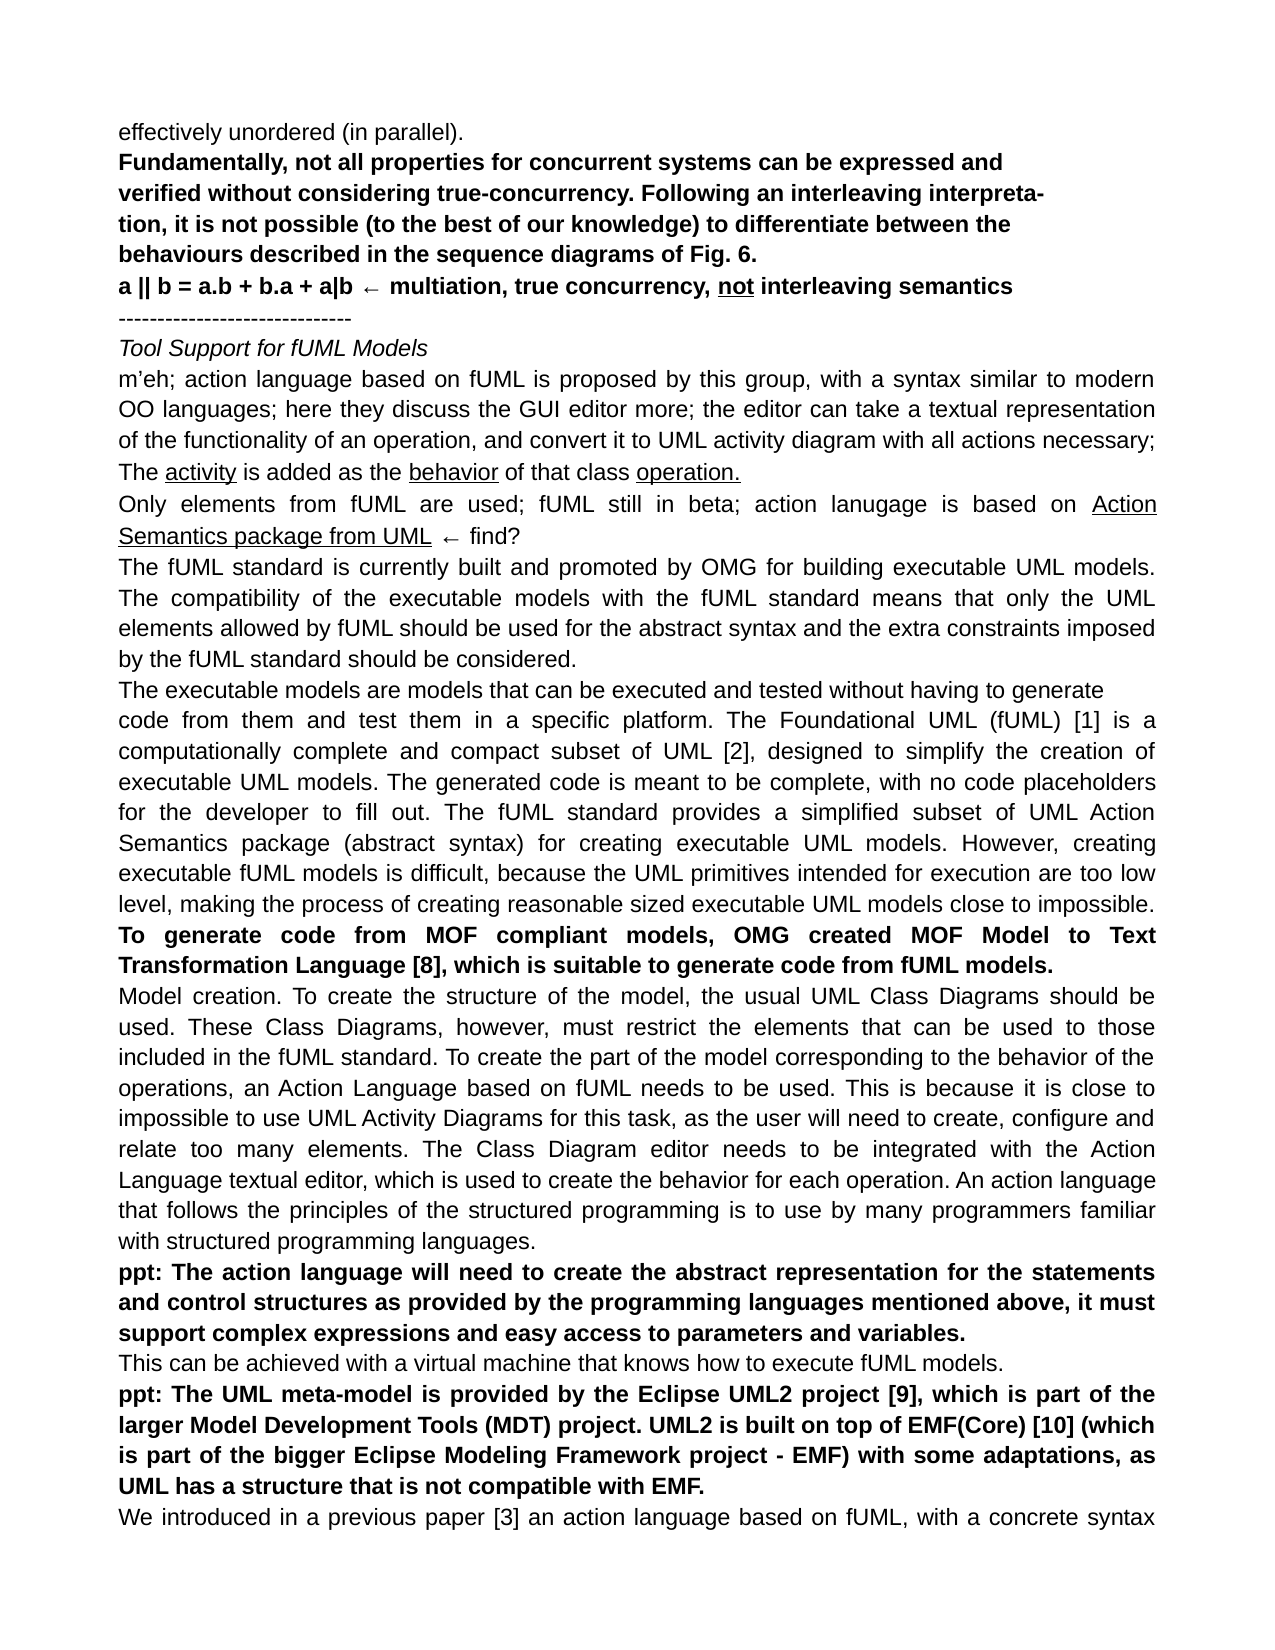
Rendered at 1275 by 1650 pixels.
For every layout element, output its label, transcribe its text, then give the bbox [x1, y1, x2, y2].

text behaviours described in the sequence diagrams of Fig. 6. [118, 241, 1157, 267]
text The executable models are models that can be executed and tested without having to generate [118, 676, 1157, 703]
text a || b = a.b + b.a + a|b ← multiation, true concurrency, not interleaving semantics [118, 271, 1157, 300]
text We introduced in a previous paper [3] an action language based on fUML, with a concrete syntax [118, 1503, 1157, 1530]
text ------------------------------ [118, 304, 1157, 331]
text verified without considering true-concurrency. Following an interleaving interpreta- [118, 179, 1157, 206]
text Model creation. To create the structure of the model, the usual UML Class Diagrams should be used. These Class Diagrams, however, must restrict the elements that can be used to those included in the fUML standard. To create the part of the model corresponding to the behavior of the operations, an Action Language based on fUML needs to be used. This is because it is close to impossible to use UML Activity Diagrams for this task, as the user will need to create, configure and relate too many elements. The Class Diagram editor needs to be integrated with the Action Language textual editor, which is used to create the behavior for each operation. An action language that follows the principles of the structured programming is to use by many programmers familiar with structured programming languages. [118, 982, 1157, 1254]
text ppt: The action language will need to create the abstract representation for the statements and control structures as provided by the programming languages mentioned above, it must support complex expressions and easy access to parameters and variables. [118, 1258, 1157, 1346]
text tion, it is not possible (to the best of our knowledge) to differentiate between the [118, 210, 1157, 237]
text This can be achieved with a virtual machine that knows how to execute fUML models. [118, 1350, 1157, 1377]
text ppt: The UML meta-model is provided by the Eclipse UML2 project [9], which is part of the larger Model Development Tools (MDT) project. UML2 is built on top of EMF(Core) [10] (which is part of the bigger Eclipse Modeling Framework project - EMF) with some adaptations, as UML has a structure that is not compatible with EMF. [118, 1380, 1157, 1499]
text Only elements from fUML are used; fUML still in beta; action lanugage is based on Action Semantics package from UML ← find? [118, 490, 1157, 549]
text The fUML standard is currently built and promoted by OMG for building executable UML models. The compatibility of the executable models with the fUML standard means that only the UML elements allowed by fUML should be used for the abstract syntax and the extra constraints imposed by the fUML standard should be considered. [118, 553, 1157, 672]
text effectively unordered (in parallel). [118, 118, 1157, 145]
text Tool Support for fUML Models [118, 334, 1157, 361]
text code from them and test them in a specific platform. The Foundational UML (fUML) [1] is a computationally complete and compact subset of UML [2], designed to simplify the creation of executable UML models. The generated code is meant to be complete, with no code placeholders for the developer to fill out. The fUML standard provides a simplified subset of UML Action Semantics package (abstract syntax) for creating executable UML models. However, creating executable fUML models is difficult, because the UML primitives intended for execution are too low level, making the process of creating reasonable sized executable UML models close to impossible. To generate code from MOF compliant models, OMG created MOF Model to Text Transformation Language [8], which is suitable to generate code from fUML models. [118, 707, 1157, 978]
text Fundamentally, not all properties for concurrent systems can be expressed and [118, 149, 1157, 176]
text m’eh; action language based on fUML is proposed by this group, with a syntax similar to modern OO languages; here they discuss the GUI editor more; the editor can take a textual representation of the functionality of an operation, and convert it to UML activity diagram with all actions necessary; The activity is added as the behavior of that class operation. [118, 365, 1157, 486]
